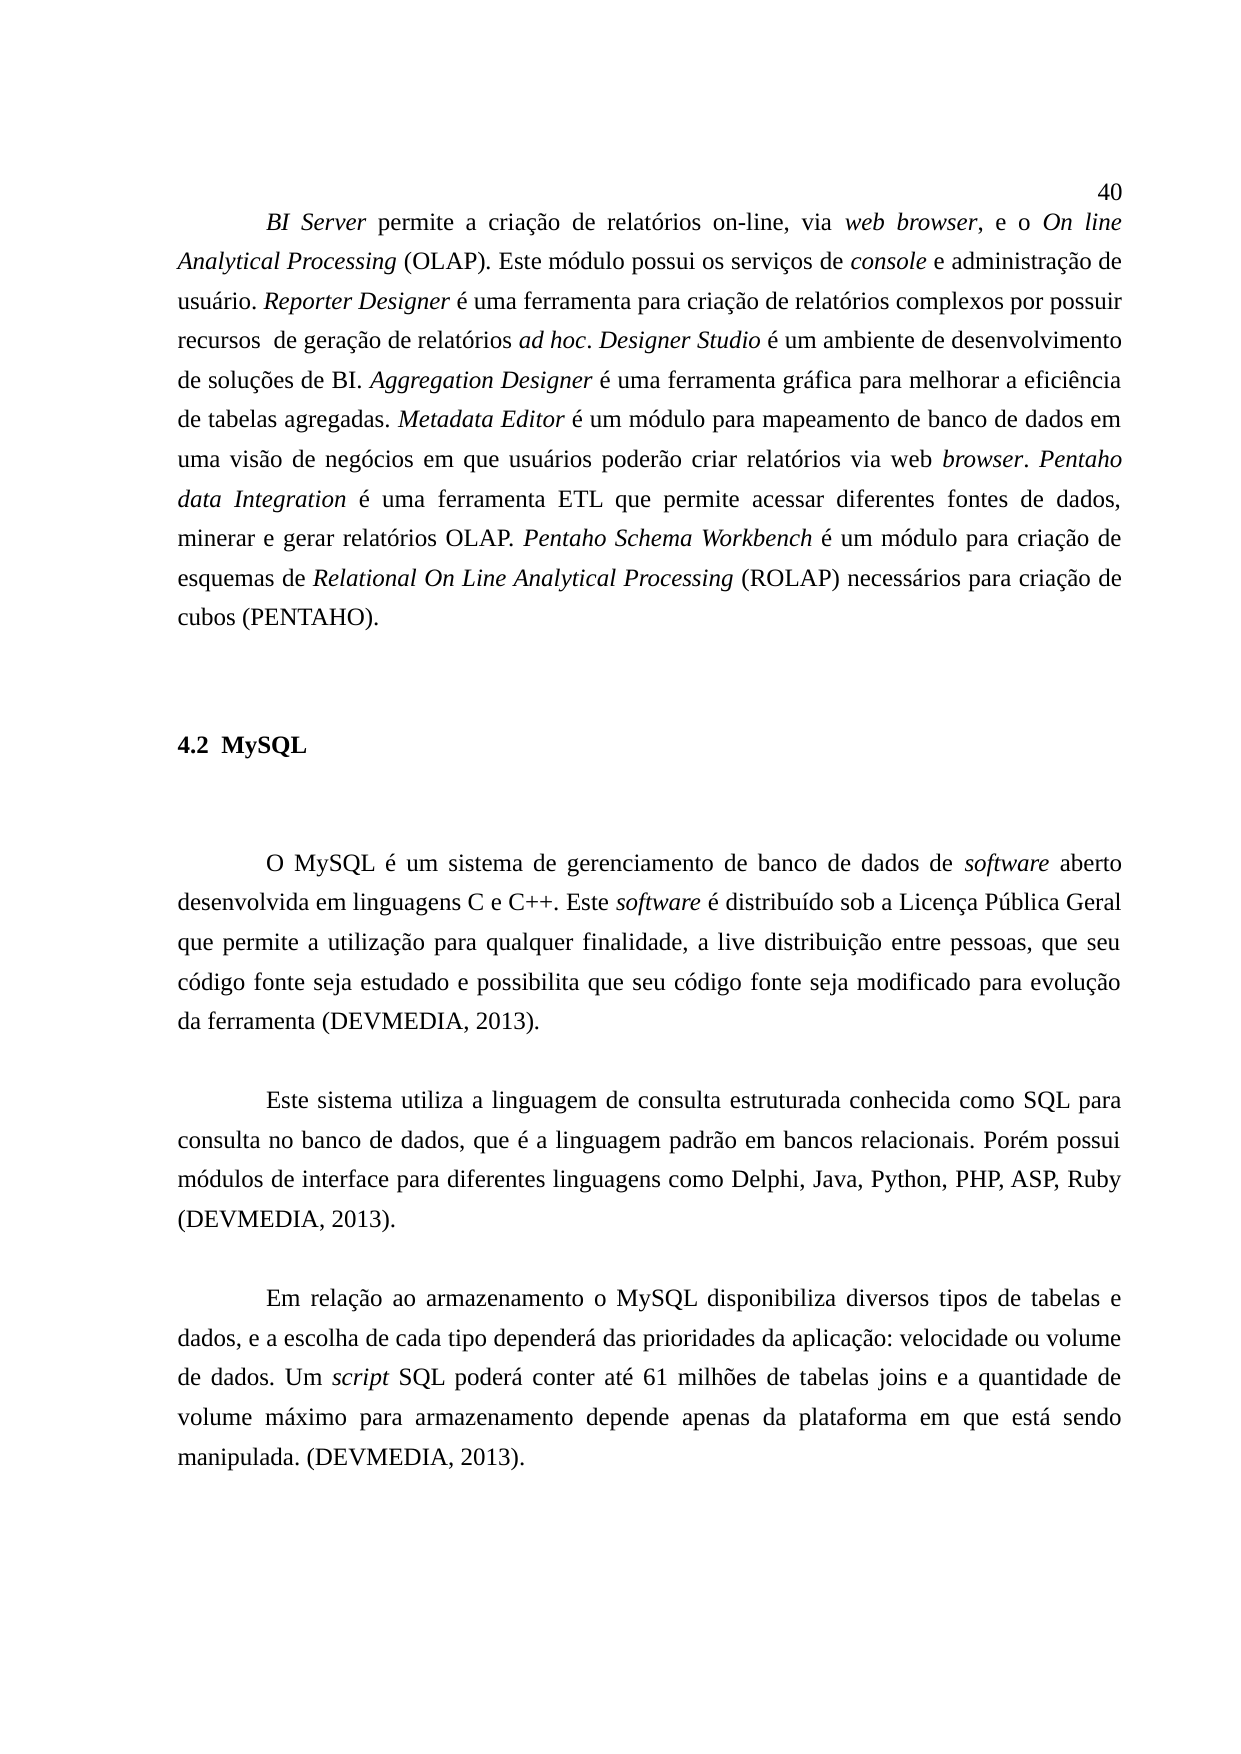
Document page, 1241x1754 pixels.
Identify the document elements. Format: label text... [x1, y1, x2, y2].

text Em relação ao armazenamento o MySQL disponibiliza diversos tipos de tabelas e dados, e a escolha de cada tipo dependerá das prioridades da aplicação: velocidade ou volume de dados. Um script SQL poderá conter até 61 milhões de tabelas joins e a quantidade de volume máximo para armazenamento depende apenas da plataforma em que está sendo manipulada. (DEVMEDIA, 2013). [177, 1283, 1122, 1470]
text Este sistema utiliza a linguagem de consulta estruturada conhecida como SQL para consulta no banco de dados, que é a linguagem padrão em bancos relacionais. Porém possui módulos de interface para diferentes linguagens como Delphi, Java, Python, PHP, ASP, Ruby (DEVMEDIA, 2013). [177, 1085, 1122, 1233]
text BI Server permite a criação de relatórios on-line, via web browser, e o On line Analytical Processing (OLAP). Este módulo possui os serviços de console e administração de usuário. Reporter Designer é uma ferramenta para criação de relatórios complexos por possuir recursos de geração de relatórios ad hoc. Designer Studio é um ambiente de desenvolvimento de soluções de BI. Aggregation Designer é uma ferramenta gráfica para melhorar a eficiência de tabelas agregadas. Metadata Editor é um módulo para mapeamento de banco de dados em uma visão de negócios em que usuários poderão criar relatórios via web browser. Pentaho data Integration é uma ferramenta ETL que permite acessar diferentes fontes de dados, minerar e gerar relatórios OLAP. Pentaho Schema Workbench é um módulo para criação de esquemas de Relational On Line Analytical Processing (ROLAP) necessários para criação de cubos (PENTAHO). [177, 207, 1122, 631]
text O MySQL é um sistema de gerenciamento de banco de dados de software aberto desenvolvida em linguagens C e C++. Este software é distribuído sob a Licença Pública Geral que permite a utilização para qualquer finalidade, a live distribuição entre pessoas, que seu código fonte seja estudado e possibilita que seu código fonte seja modificado para evolução da ferramenta (DEVMEDIA, 2013). [177, 848, 1122, 1035]
subtitle MySQL [177, 731, 1122, 759]
